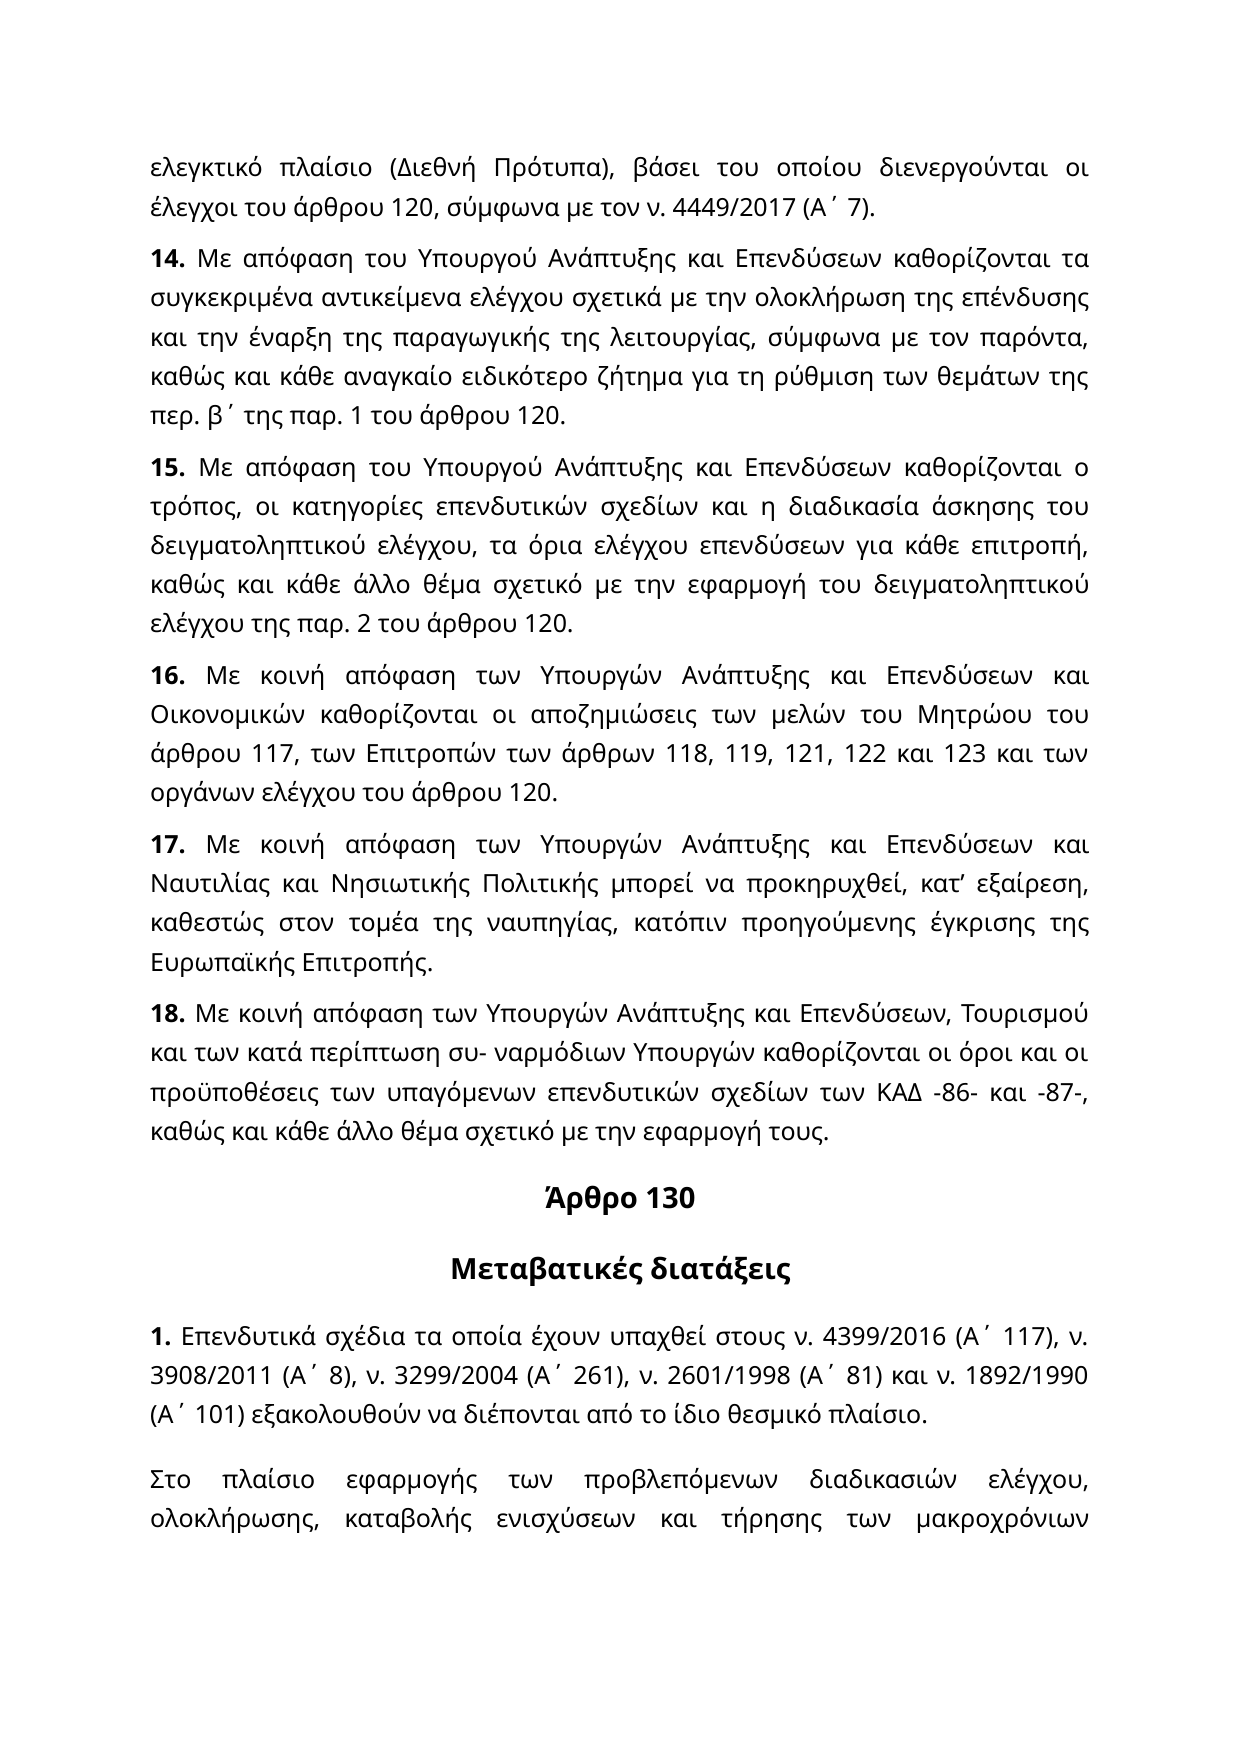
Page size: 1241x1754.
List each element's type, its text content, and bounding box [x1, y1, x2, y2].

text 17. Με κοινή απόφαση των Υπουργών Ανάπτυξης και Επενδύσεων και Ναυτιλίας και Νησιωτικής Πολιτικής μπορεί να προκηρυχθεί, κατ’ εξαίρεση, καθεστώς στον τομέα της ναυπηγίας, κατόπιν προηγούμενης έγκρισης της Ευρωπαϊκής Επιτροπής. [150, 827, 1090, 978]
subtitle Μεταβατικές διατάξεις [150, 1248, 1090, 1288]
text Στο πλαίσιο εφαρμογής των προβλεπόμενων διαδικασιών ελέγχου, ολοκλήρωσης, καταβολής ενισχύσεων και τήρησης των μακροχρόνιων [150, 1461, 1090, 1534]
text 14. Με απόφαση του Υπουργού Ανάπτυξης και Επενδύσεων καθορίζονται τα συγκεκριμένα αντικείμενα ελέγχου σχετικά με την ολοκλήρωση της επένδυσης και την έναρξη της παραγωγικής της λειτουργίας, σύμφωνα με τον παρόντα, καθώς και κάθε αναγκαίο ειδικότερο ζήτημα για τη ρύθμιση των θεμάτων της περ. β΄ της παρ. 1 του άρθρου 120. [150, 241, 1090, 432]
text ελεγκτικό πλαίσιο (Διεθνή Πρότυπα), βάσει του οποίου διενεργούνται οι έλεγχοι του άρθρου 120, σύμφωνα με τον ν. 4449/2017 (Α΄ 7). [150, 150, 1090, 223]
text 18. Με κοινή απόφαση των Υπουργών Ανάπτυξης και Επενδύσεων, Τουρισμού και των κατά περίπτωση συ- ναρμόδιων Υπουργών καθορίζονται οι όροι και οι προϋποθέσεις των υπαγόμενων επενδυτικών σχεδίων των ΚΑΔ -86- και -87-, καθώς και κάθε άλλο θέμα σχετικό με την εφαρμογή τους. [150, 996, 1090, 1147]
subtitle Άρθρο 130 [150, 1177, 1090, 1217]
text 15. Με απόφαση του Υπουργού Ανάπτυξης και Επενδύσεων καθορίζονται ο τρόπος, οι κατηγορίες επενδυτικών σχεδίων και η διαδικασία άσκησης του δειγματοληπτικού ελέγχου, τα όρια ελέγχου επενδύσεων για κάθε επιτροπή, καθώς και κάθε άλλο θέμα σχετικό με την εφαρμογή του δειγματοληπτικού ελέγχου της παρ. 2 του άρθρου 120. [150, 449, 1090, 640]
text 16. Με κοινή απόφαση των Υπουργών Ανάπτυξης και Επενδύσεων και Οικονομικών καθορίζονται οι αποζημιώσεις των μελών του Μητρώου του άρθρου 117, των Eπιτροπών των άρθρων 118, 119, 121, 122 και 123 και των οργάνων ελέγχου του άρθρου 120. [150, 657, 1090, 809]
text 1. Επενδυτικά σχέδια τα οποία έχουν υπαχθεί στους ν. 4399/2016 (Α΄ 117), ν. 3908/2011 (Α΄ 8), ν. 3299/2004 (Α΄ 261), ν. 2601/1998 (Α΄ 81) και ν. 1892/1990 (Α΄ 101) εξακολουθούν να διέπονται από το ίδιο θεσμικό πλαίσιο. [150, 1319, 1090, 1431]
